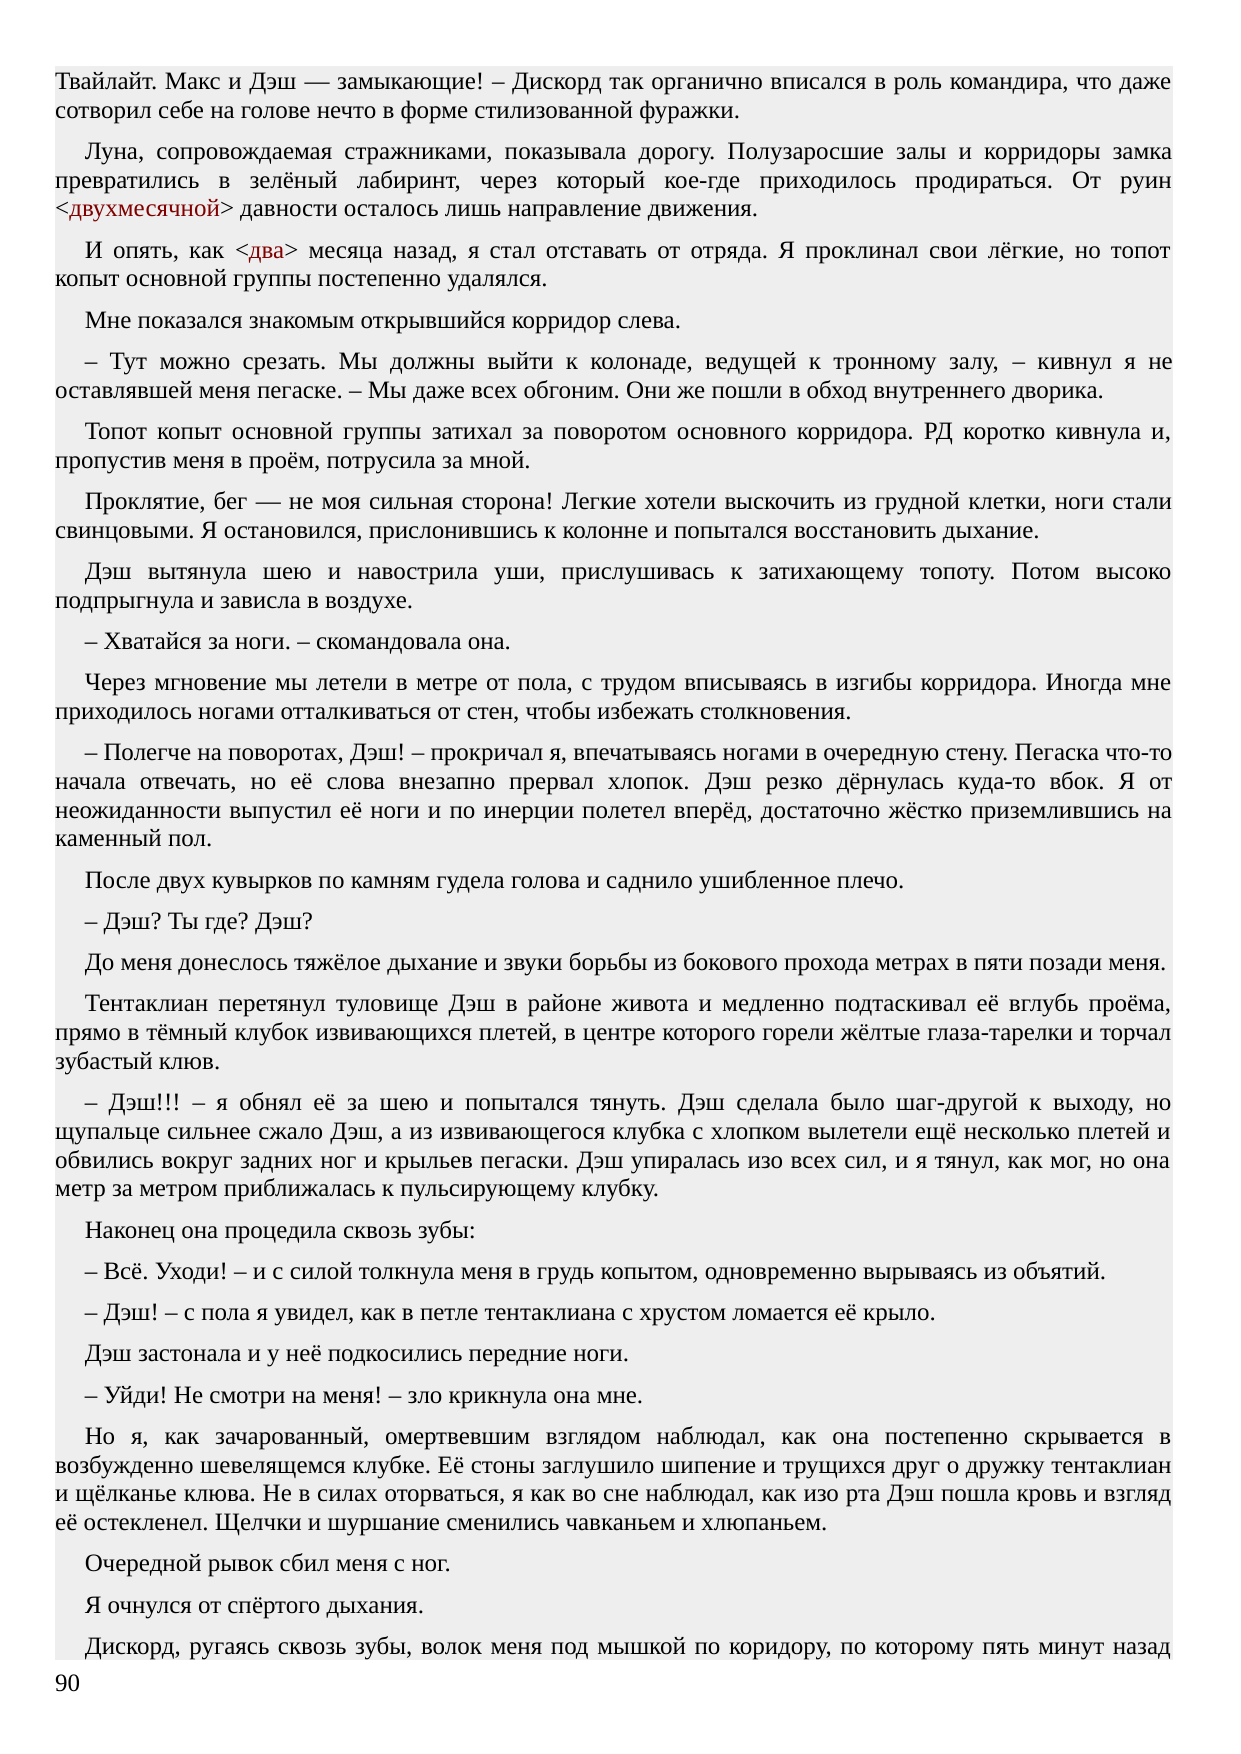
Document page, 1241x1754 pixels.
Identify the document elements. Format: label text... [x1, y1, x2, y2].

text Дискорд, ругаясь сквозь зубы, волок меня под мышкой по коридору, по которому пять минут назад [55, 1631, 1173, 1660]
text – Всё. Уходи! – и с силой толкнула меня в грудь копытом, одновременно вырываясь из объятий. [55, 1256, 1173, 1285]
text Твайлайт. Макс и Дэш — замыкающие! – Дискорд так органично вписался в роль командира, что даже сотворил себе на голове нечто в форме стилизованной фуражки. [55, 66, 1173, 123]
text Очередной рывок сбил меня с ног. [55, 1548, 1173, 1577]
text – Уйди! Не смотри на меня! – зло крикнула она мне. [55, 1380, 1173, 1408]
text Дэш застонала и у неё подкосились передние ноги. [55, 1338, 1173, 1367]
text И опять, как <два> месяца назад, я стал отставать от отряда. Я проклинал свои лёгкие, но топот копыт основной группы постепенно удалялся. [55, 235, 1173, 292]
text Мне показался знакомым открывшийся корридор слева. [55, 305, 1173, 333]
text Дэш вытянула шею и навострила уши, прислушивась к затихающему топоту. Потом высоко подпрыгнула и зависла в воздухе. [55, 556, 1173, 613]
text До меня донеслось тяжёлое дыхание и звуки борьбы из бокового прохода метрах в пяти позади меня. [55, 947, 1173, 976]
text – Дэш! – с пола я увидел, как в петле тентаклиана с хрустом ломается её крыло. [55, 1297, 1173, 1326]
text Но я, как зачарованный, омертвевшим взглядом наблюдал, как она постепенно скрывается в возбужденно шевелящемся клубке. Её стоны заглушило шипение и трущихся друг о дружку тентаклиан и щёлканье клюва. Не в силах оторваться, я как во сне наблюдал, как изо рта Дэш пошла кровь и взгляд её остекленел. Щелчки и шуршание сменились чавканьем и хлюпаньем. [55, 1421, 1173, 1536]
text – Тут можно срезать. Мы должны выйти к колонаде, ведущей к тронному залу, – кивнул я не оставлявшей меня пегаске. – Мы даже всех обгоним. Они же пошли в обход внутреннего дворика. [55, 346, 1173, 403]
text После двух кувырков по камням гудела голова и саднило ушибленное плечо. [55, 865, 1173, 893]
text Тентаклиан перетянул туловище Дэш в районе живота и медленно подтаскивал её вглубь проёма, прямо в тёмный клубок извивающихся плетей, в центре которого горели жёлтые глаза-тарелки и торчал зубастый клюв. [55, 988, 1173, 1075]
text – Хватайся за ноги. – скомандовала она. [55, 626, 1173, 655]
text Луна, сопровождаемая стражниками, показывала дорогу. Полузаросшие залы и корридоры замка превратились в зелёный лабиринт, через который кое-где приходилось продираться. От руин <двухмесячной> давности осталось лишь направление движения. [55, 136, 1173, 222]
text Наконец она процедила сквозь зубы: [55, 1215, 1173, 1243]
text – Дэш? Ты где? Дэш? [55, 906, 1173, 935]
text – Дэш!!! – я обнял её за шею и попытался тянуть. Дэш сделала было шаг-другой к выходу, но щупальце сильнее сжало Дэш, а из извивающегося клубка с хлопком вылетели ещё несколько плетей и обвились вокруг задних ног и крыльев пегаски. Дэш упиралась изо всех сил, и я тянул, как мог, но она метр за метром приближалась к пульсирующему клубку. [55, 1087, 1173, 1202]
text – Полегче на поворотах, Дэш! – прокричал я, впечатываясь ногами в очередную стену. Пегаска что-то начала отвечать, но её слова внезапно прервал хлопок. Дэш резко дёрнулась куда-то вбок. Я от неожиданности выпустил её ноги и по инерции полетел вперёд, достаточно жёстко приземлившись на каменный пол. [55, 737, 1173, 852]
text Топот копыт основной группы затихал за поворотом основного корридора. РД коротко кивнула и, пропустив меня в проём, потрусила за мной. [55, 416, 1173, 473]
text Я очнулся от спёртого дыхания. [55, 1590, 1173, 1618]
text Проклятие, бег — не моя сильная сторона! Легкие хотели выскочить из грудной клетки, ноги стали свинцовыми. Я остановился, прислонившись к колонне и попытался восстановить дыхание. [55, 486, 1173, 543]
text Через мгновение мы летели в метре от пола, с трудом вписываясь в изгибы корридора. Иногда мне приходилось ногами отталкиваться от стен, чтобы избежать столкновения. [55, 667, 1173, 725]
